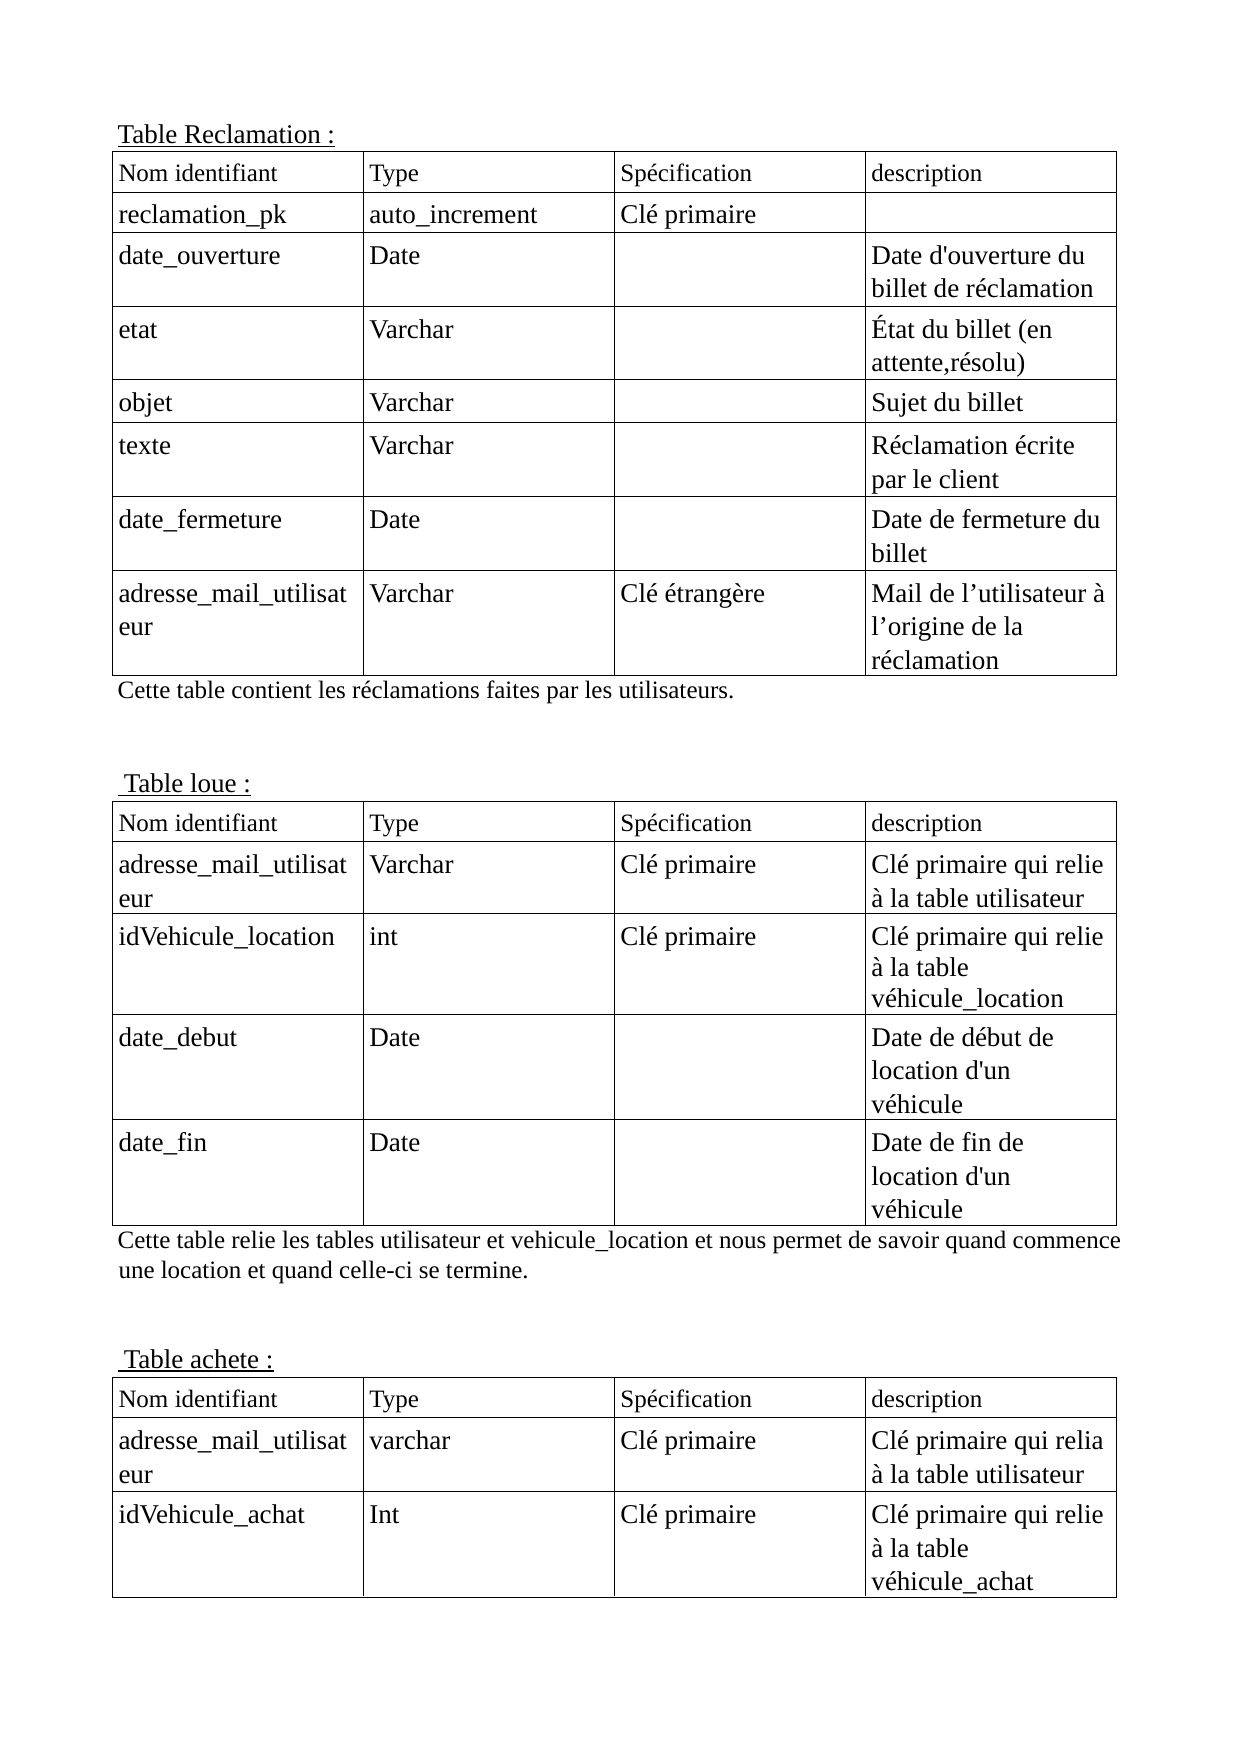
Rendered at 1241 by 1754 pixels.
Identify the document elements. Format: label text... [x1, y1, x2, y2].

table_cell adresse_mail_utilisateur [113, 842, 363, 913]
table_header Nom identifiant [113, 152, 363, 191]
table_header description [866, 152, 1116, 191]
table_cell Clé primaire [615, 1418, 865, 1491]
table_cell Clé primaire qui relie à la table utilisateur [866, 842, 1116, 913]
table_cell Sujet du billet [866, 380, 1116, 422]
table_cell date_fin [113, 1120, 363, 1224]
table_cell Clé primaire qui relia à la table utilisateur [866, 1418, 1116, 1491]
table_header Nom identifiant [113, 802, 363, 841]
table_cell adresse_mail_utilisateur [113, 1418, 363, 1491]
table_cell Clé primaire qui relie à la table véhicule_achat [866, 1492, 1116, 1596]
table_header Spécification [615, 1378, 865, 1417]
text Table loue : [117, 767, 1122, 799]
table_header description [866, 1378, 1116, 1417]
table_cell [615, 307, 865, 379]
table_cell Date de début de location d'un véhicule [866, 1015, 1116, 1119]
table_header Nom identifiant [113, 1378, 363, 1417]
table_cell texte [113, 423, 363, 496]
table_header Type [364, 802, 614, 841]
text Table achete : [117, 1343, 1122, 1374]
table_cell Date [364, 497, 614, 570]
table_cell idVehicule_achat [113, 1492, 363, 1596]
table_cell etat [113, 307, 363, 379]
table_cell [615, 1120, 865, 1224]
table_cell Clé étrangère [615, 571, 865, 675]
table_cell date_debut [113, 1015, 363, 1119]
table_cell [615, 497, 865, 570]
table_cell Mail de l’utilisateur à l’origine de la réclamation [866, 571, 1116, 675]
table_cell Clé primaire [615, 842, 865, 913]
table_cell Clé primaire qui relie à la table véhicule_location [866, 914, 1116, 1014]
table_header Type [364, 152, 614, 191]
table_cell État du billet (en attente,résolu) [866, 307, 1116, 379]
table_cell auto_increment [364, 193, 614, 232]
table_cell Clé primaire [615, 193, 865, 232]
table_cell date_ouverture [113, 233, 363, 306]
table_cell Int [364, 1492, 614, 1596]
table_cell Date de fermeture du billet [866, 497, 1116, 570]
table_cell idVehicule_location [113, 914, 363, 1014]
table_cell int [364, 914, 614, 1014]
table_cell varchar [364, 1418, 614, 1491]
text Table Reclamation : [117, 118, 746, 149]
table_cell Varchar [364, 571, 614, 675]
table_cell reclamation_pk [113, 193, 363, 232]
table_cell date_fermeture [113, 497, 363, 570]
table_cell Date [364, 1120, 614, 1224]
table_header Spécification [615, 802, 865, 841]
table_cell adresse_mail_utilisateur [113, 571, 363, 675]
table_cell Clé primaire [615, 914, 865, 1014]
table_cell Date d'ouverture du billet de réclamation [866, 233, 1116, 306]
text Cette table relie les tables utilisateur et vehicule_location et nous permet de savoir quand commence une location et quand celle-ci se termine. [117, 1225, 1122, 1284]
table_cell Date de fin de location d'un véhicule [866, 1120, 1116, 1224]
table_cell Varchar [364, 380, 614, 422]
table_cell objet [113, 380, 363, 422]
table_cell [866, 193, 1116, 232]
table_cell Varchar [364, 423, 614, 496]
table_header Spécification [615, 152, 865, 191]
table_header Type [364, 1378, 614, 1417]
table_cell [615, 423, 865, 496]
text Cette table contient les réclamations faites par les utilisateurs. [117, 676, 1122, 704]
table_cell [615, 380, 865, 422]
table_cell [615, 1015, 865, 1119]
table_cell Date [364, 233, 614, 306]
table_cell Varchar [364, 842, 614, 913]
table_cell Clé primaire [615, 1492, 865, 1596]
table_cell Varchar [364, 307, 614, 379]
table_header description [866, 802, 1116, 841]
table_cell Date [364, 1015, 614, 1119]
table_cell Réclamation écrite par le client [866, 423, 1116, 496]
table_cell [615, 233, 865, 306]
